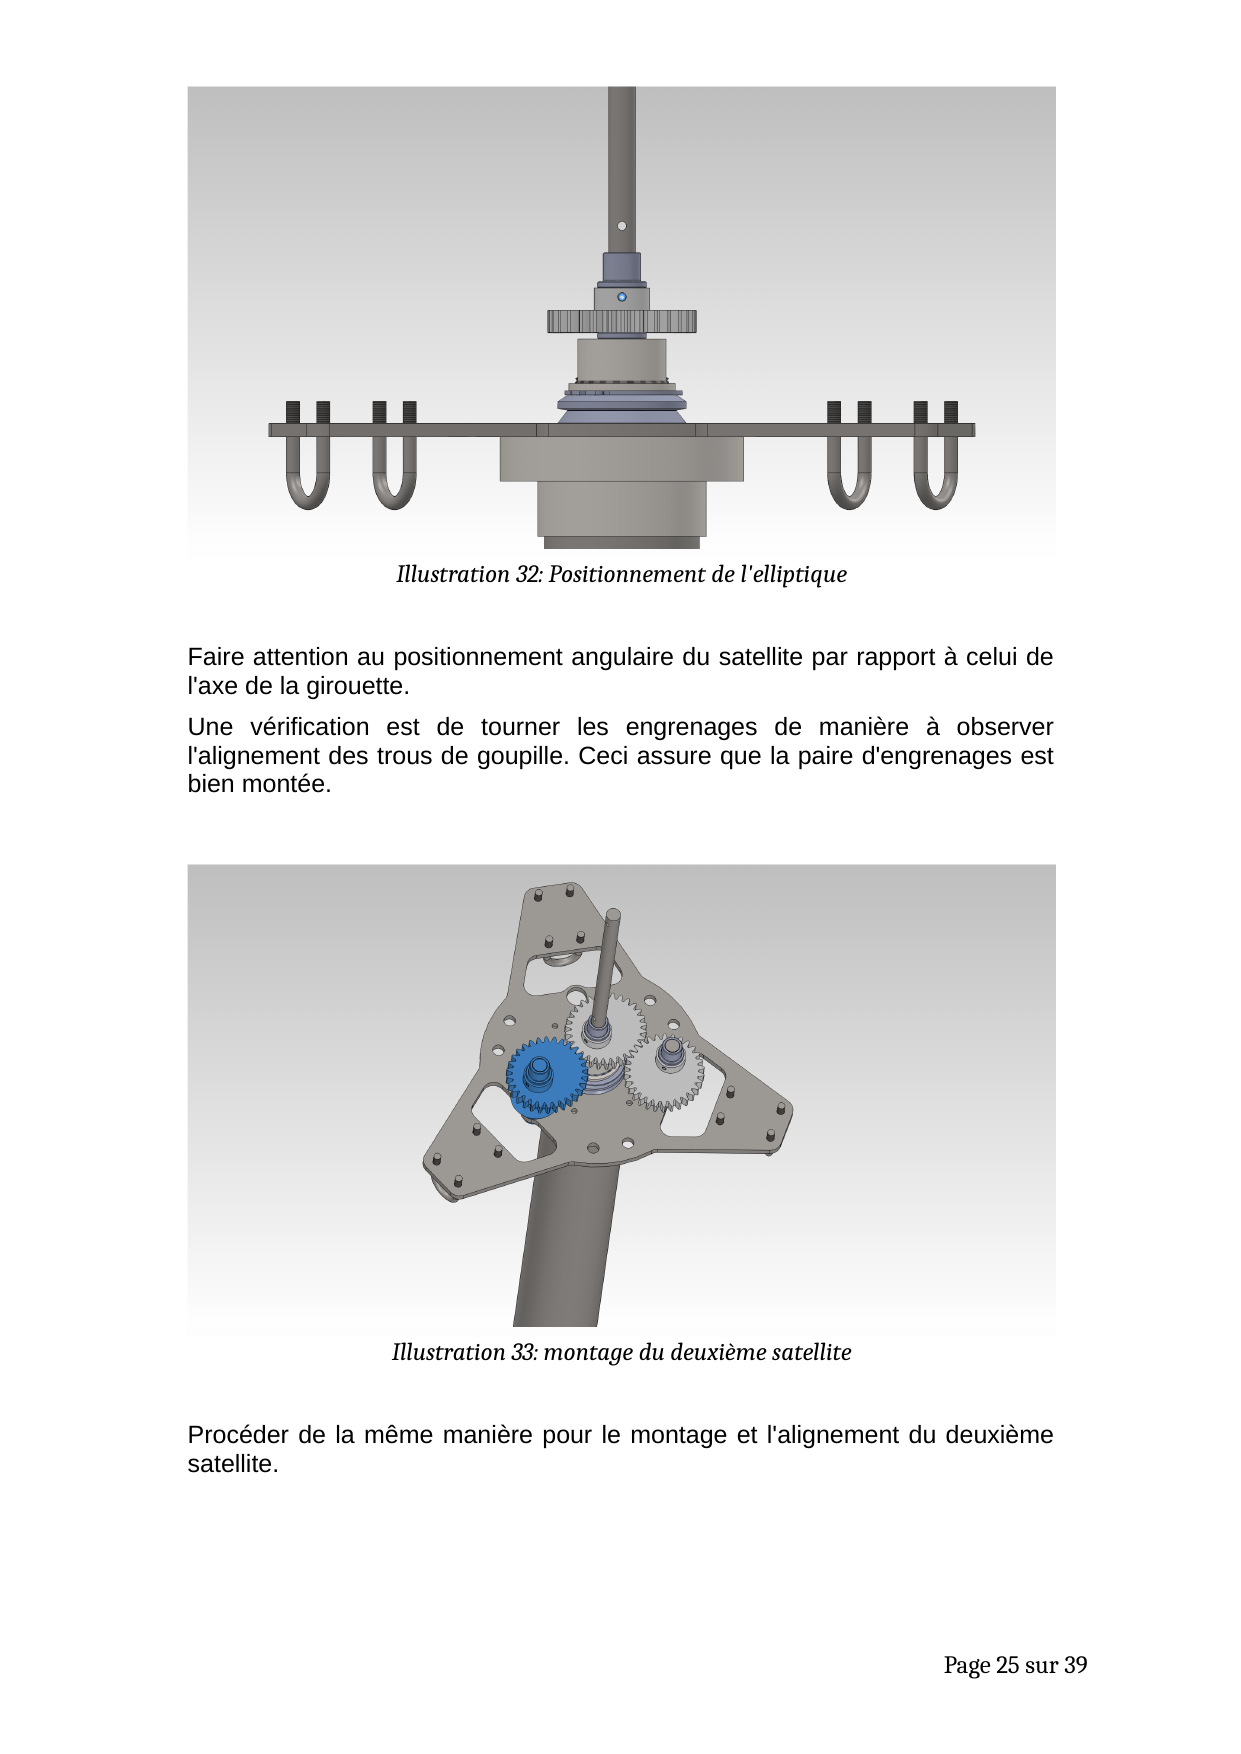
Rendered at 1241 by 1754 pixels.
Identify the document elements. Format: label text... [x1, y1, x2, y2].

picture [187, 864, 1056, 1338]
text Faire attention au positionnement angulaire du satellite par rapport à celui de l'axe de la girouette. [187, 642, 1056, 699]
picture [187, 86, 1056, 560]
text Une vérification est de tourner les engrenages de manière à observer l'alignement des trous de goupille. Ceci assure que la paire d'engrenages est bien montée. [187, 712, 1056, 798]
text Procéder de la même manière pour le montage et l'alignement du deuxième satellite. [187, 1420, 1056, 1478]
text Illustration 32: Positionnement de l'elliptique [187, 560, 1056, 588]
text Illustration 33: montage du deuxième satellite [187, 1338, 1056, 1366]
